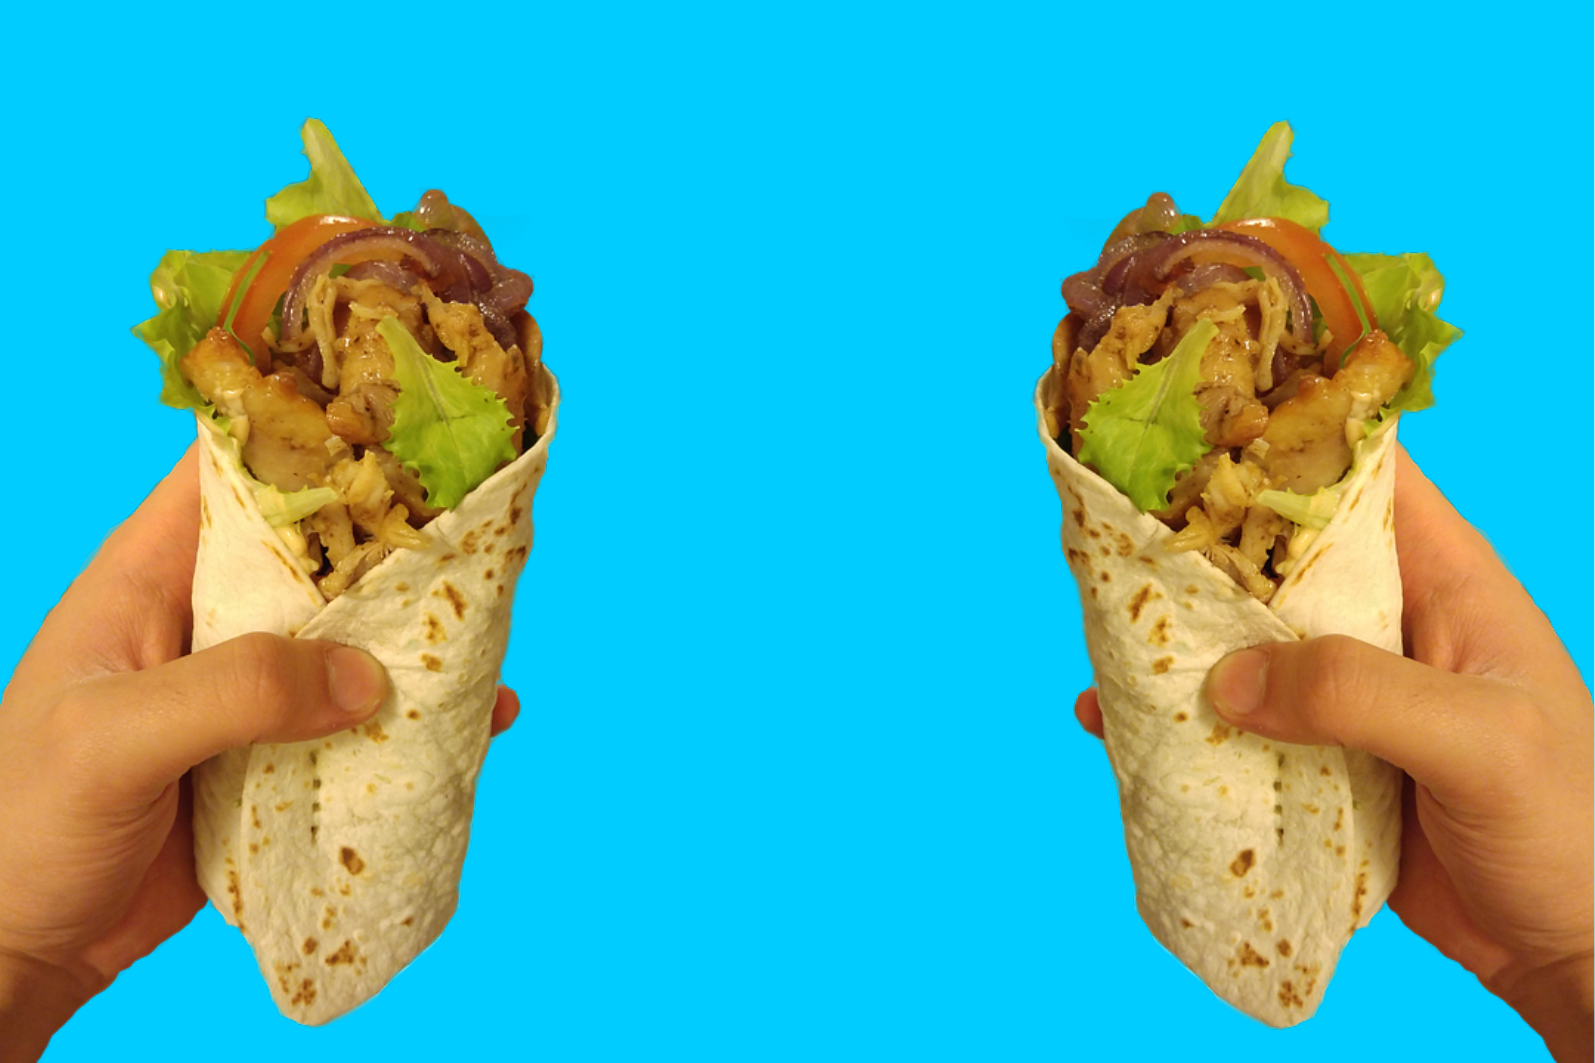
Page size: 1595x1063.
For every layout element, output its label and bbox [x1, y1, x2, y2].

picture [1032, 120, 1595, 1063]
picture [0, 117, 562, 1063]
